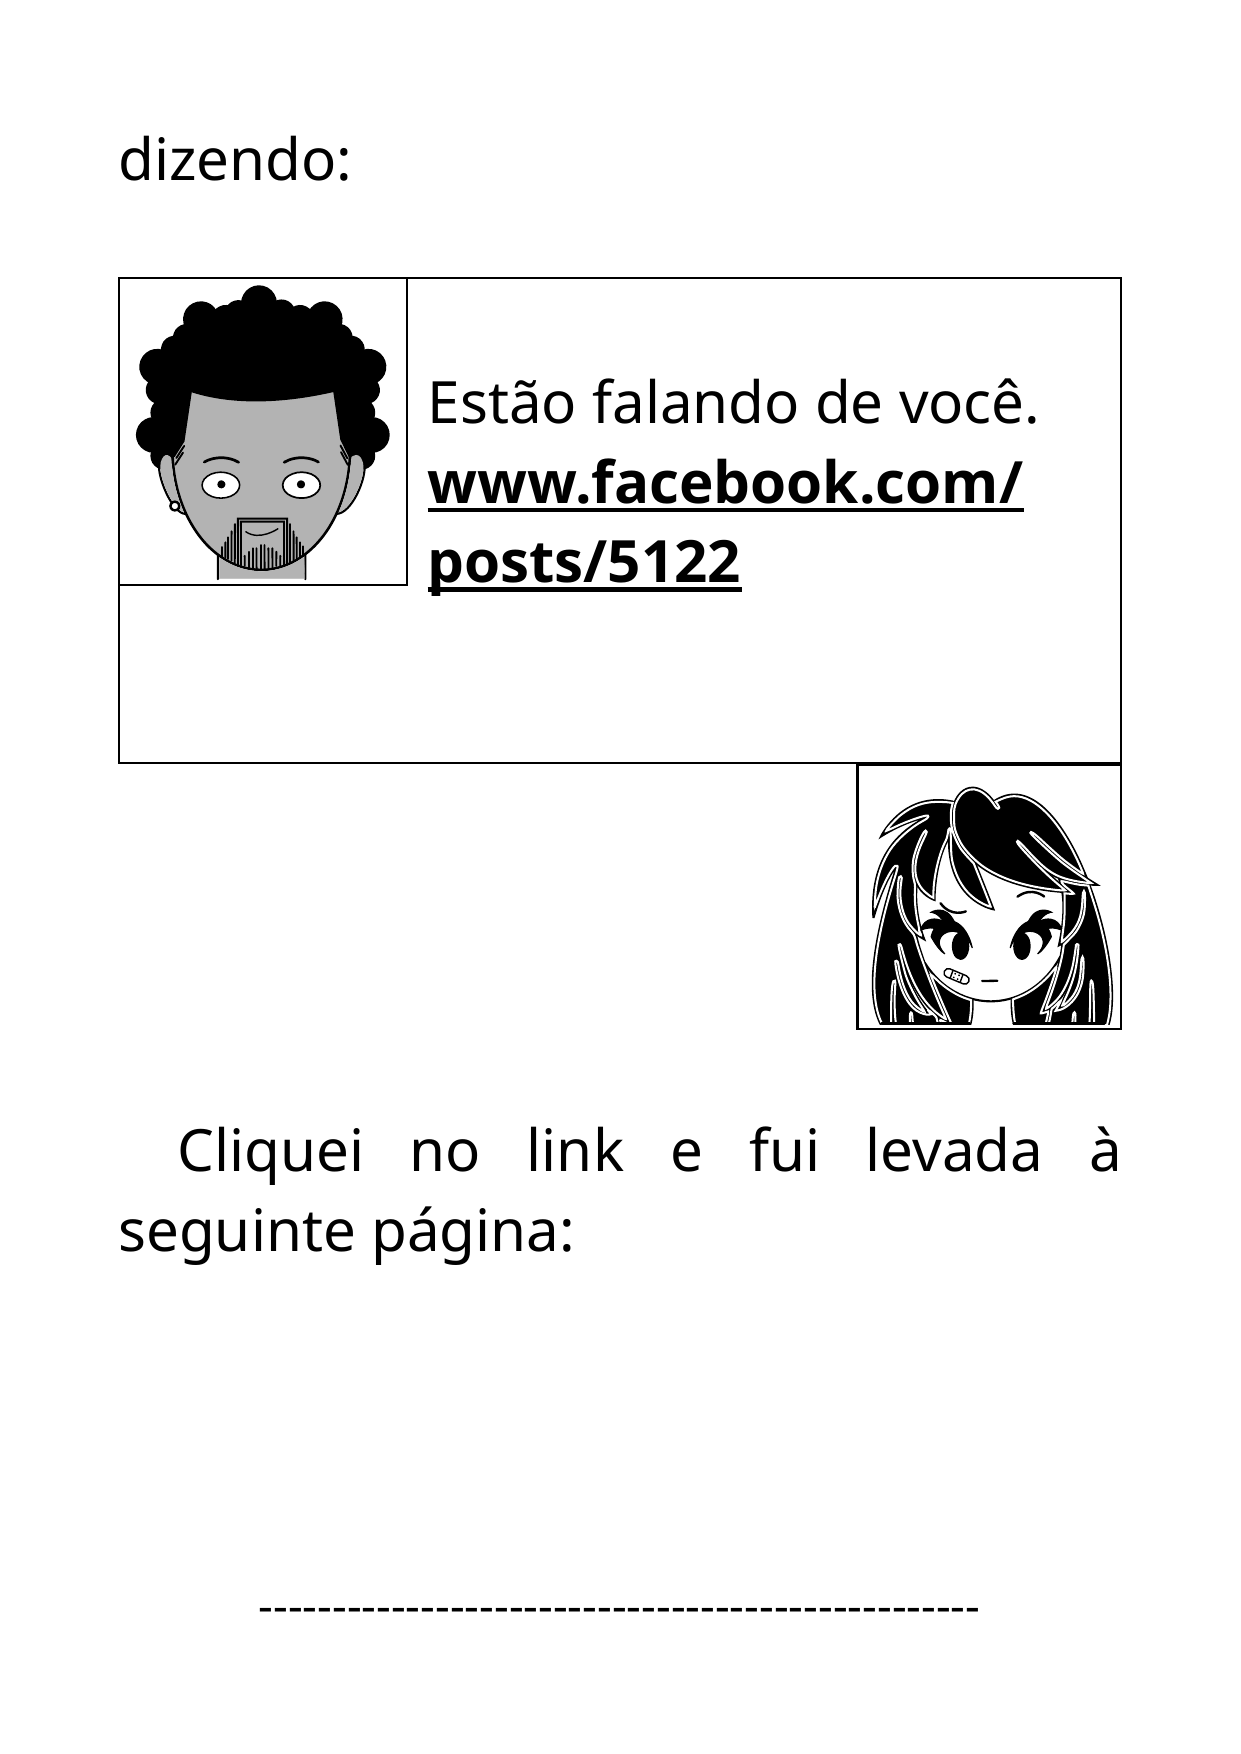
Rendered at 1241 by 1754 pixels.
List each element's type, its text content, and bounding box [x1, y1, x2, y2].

text dizendo: [118, 118, 1122, 198]
text Cliquei no link e fui levada à seguinte página: [118, 1109, 1122, 1268]
text [123, 357, 153, 436]
text www.facebook.com/posts/5122 [120, 436, 1120, 600]
text Estão falando de você. [408, 357, 1120, 436]
text [373, 357, 403, 436]
